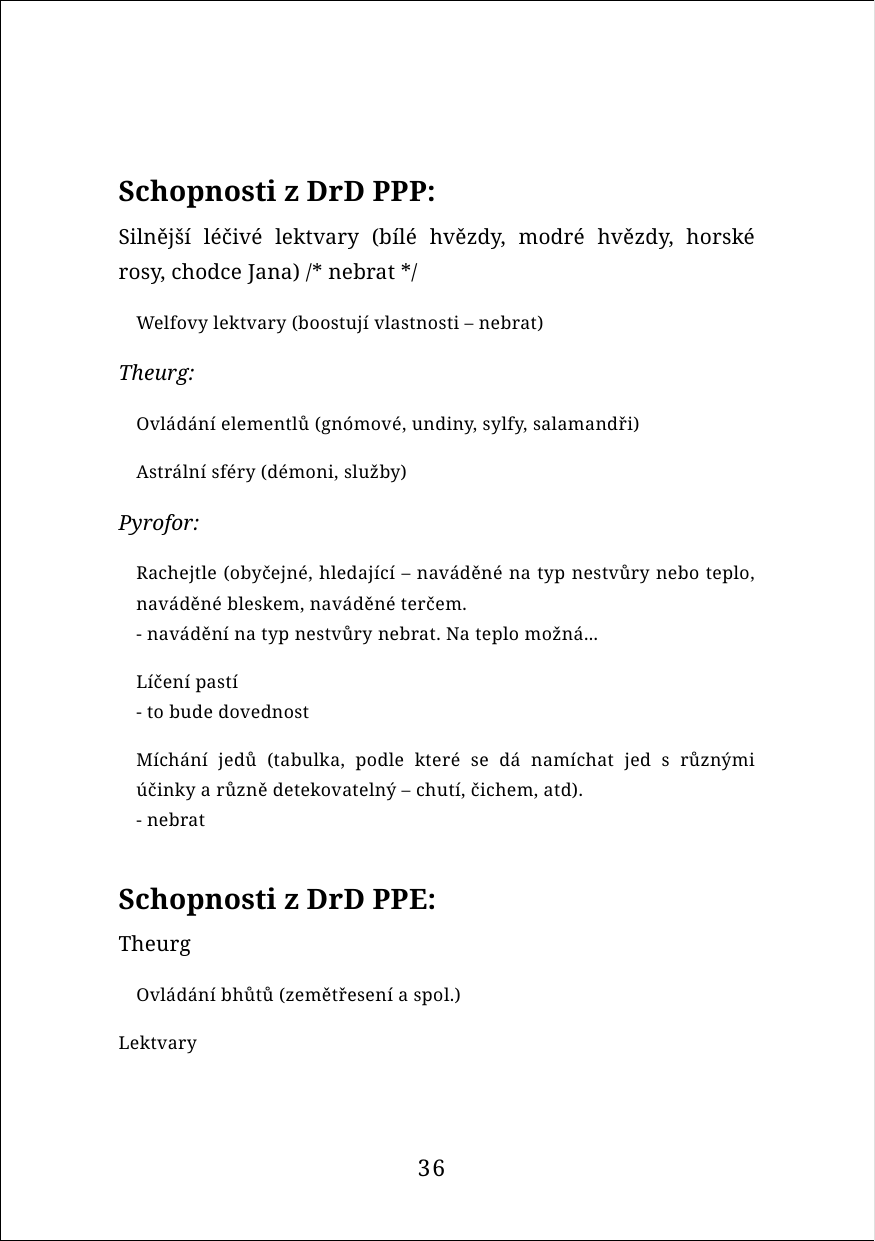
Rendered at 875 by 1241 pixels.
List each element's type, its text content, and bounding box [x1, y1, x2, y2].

text Míchání jedů (tabulka, podle které se dá namíchat jed s různými účinky a různě detekovatelný – chutí, čichem, atd). - nebrat [136, 747, 756, 832]
text Theurg: [118, 358, 756, 387]
subtitle Schopnosti z DrD PPE: [118, 879, 756, 918]
text Ovládání bhůtů (zemětřesení a spol.) [136, 983, 756, 1007]
text Theurg [118, 929, 756, 958]
text Ovládání elementlů (gnómové, undiny, sylfy, salamandři) [136, 412, 756, 436]
text Líčení pastí - to bude dovednost [136, 669, 756, 723]
text Pyrofor: [118, 508, 756, 536]
text Silnější léčivé lektvary (bílé hvězdy, modré hvězdy, horské rosy, chodce Jana) /* nebrat */ [118, 222, 756, 286]
text Astrální sféry (démoni, služby) [136, 460, 756, 484]
text Rachejtle (obyčejné, hledající – naváděné na typ nestvůry nebo teplo, naváděné bleskem, naváděné terčem. - navádění na typ nestvůry nebrat. Na teplo možná... [136, 561, 756, 645]
text Welfovy lektvary (boostují vlastnosti – nebrat) [136, 311, 756, 335]
text Lektvary [118, 1031, 756, 1055]
subtitle Schopnosti z DrD PPP: [118, 172, 756, 210]
